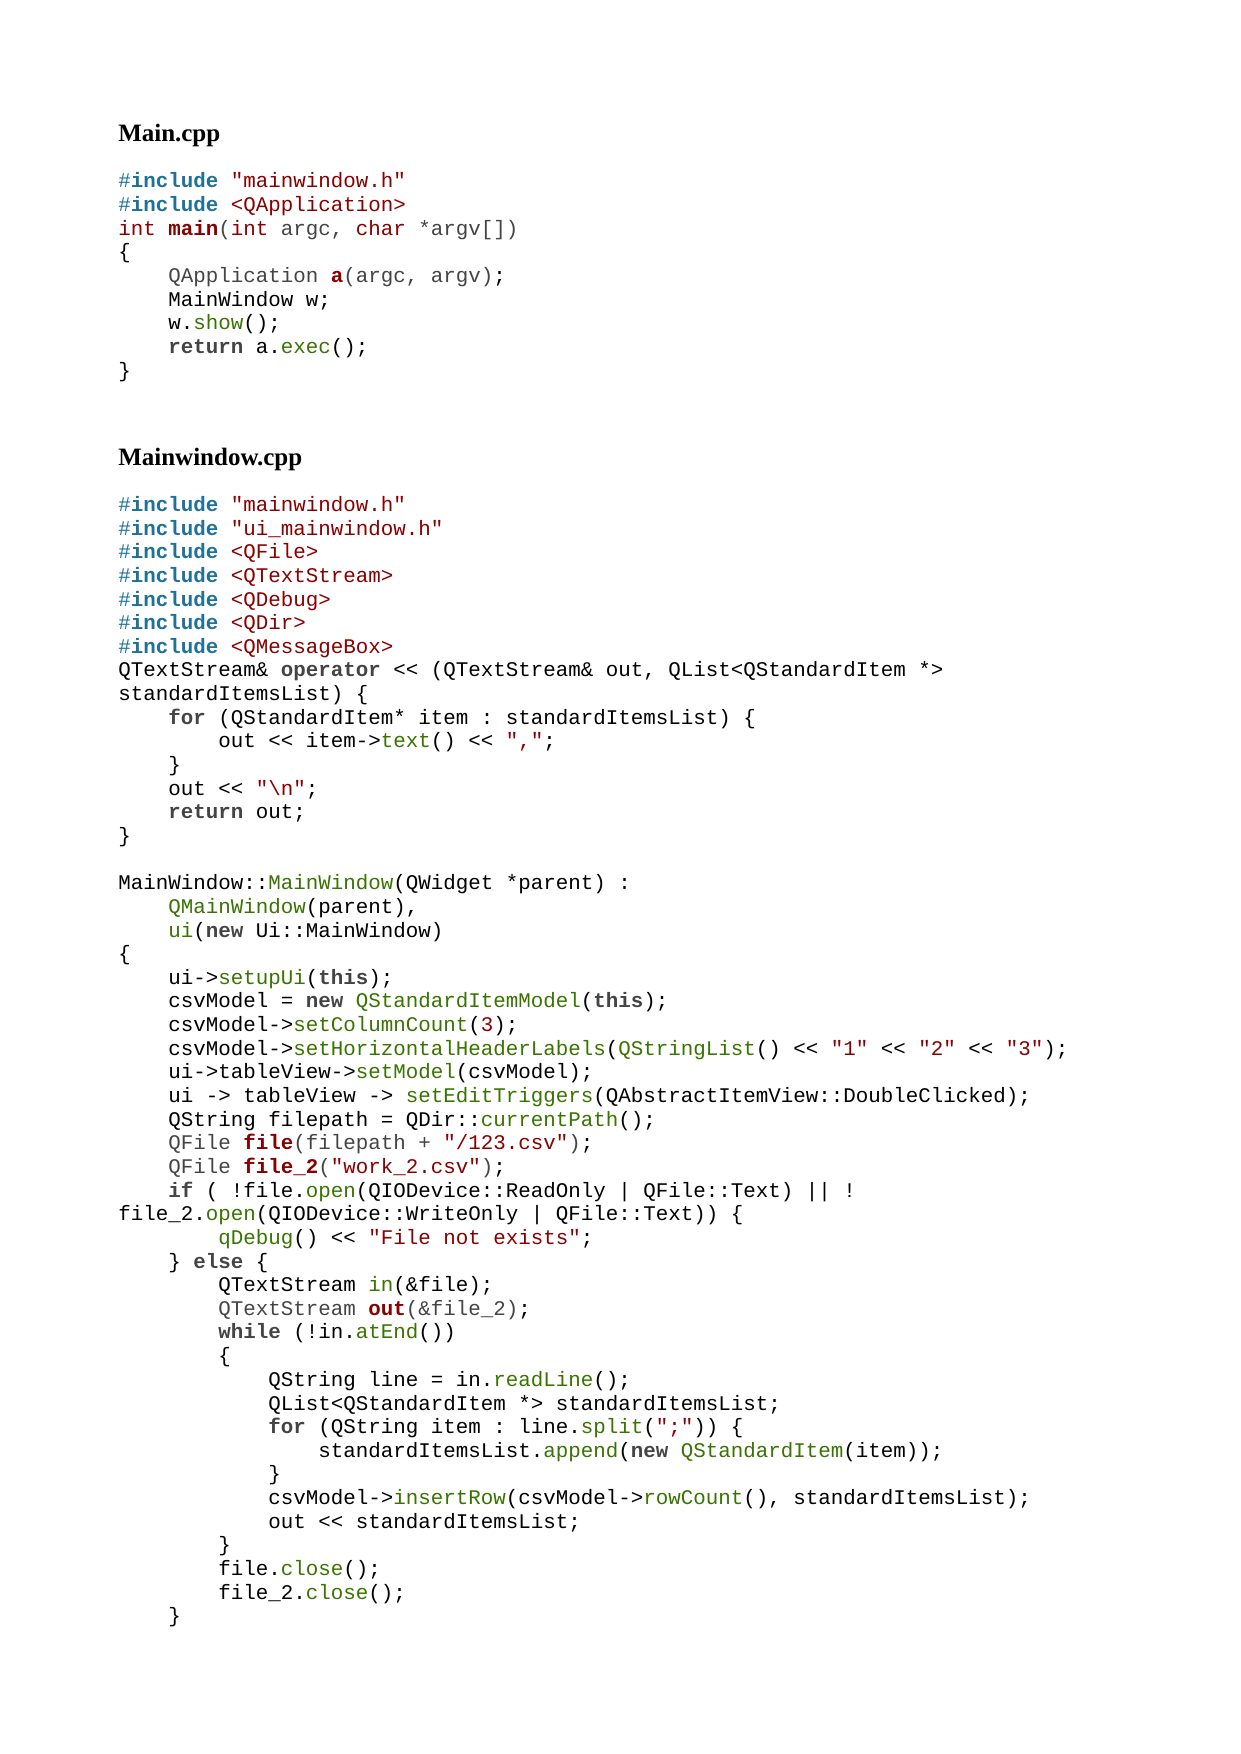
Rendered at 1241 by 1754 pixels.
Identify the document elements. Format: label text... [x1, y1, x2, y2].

text QApplication a(argc, argv); [118, 265, 1122, 289]
text if ( !file.open(QIODevice::ReadOnly | QFile::Text) || !file_2.open(QIODevice::WriteOnly | QFile::Text)) { [118, 1180, 1122, 1227]
text #include <QDebug> [118, 588, 1122, 612]
text MainWindow::MainWindow(QWidget *parent) : [118, 872, 1122, 896]
text QTextStream in(&file); [118, 1274, 1122, 1298]
text out << standardItemsList; [118, 1511, 1122, 1534]
text QTextStream& operator << (QTextStream& out, QList<QStandardItem *> standardItemsList) { [118, 659, 1122, 707]
text while (!in.atEnd()) [118, 1322, 1122, 1345]
text #include <QDir> [118, 612, 1122, 636]
text file_2.close(); [118, 1582, 1122, 1605]
text { [118, 943, 1122, 967]
text file.close(); [118, 1558, 1122, 1582]
text return a.exec(); [118, 336, 1122, 360]
text #include <QTextStream> [118, 565, 1122, 588]
text } [118, 360, 1122, 383]
text { [118, 1345, 1122, 1369]
text QFile file_2("work_2.csv"); [118, 1156, 1122, 1180]
text } [118, 825, 1122, 849]
text out << "\n"; [118, 778, 1122, 801]
text } else { [118, 1251, 1122, 1274]
text csvModel->setColumnCount(3); [118, 1014, 1122, 1038]
text for (QString item : line.split(";")) { [118, 1416, 1122, 1440]
text #include <QApplication> [118, 194, 1122, 218]
text QTextStream out(&file_2); [118, 1298, 1122, 1322]
text } [118, 754, 1122, 778]
text for (QStandardItem* item : standardItemsList) { [118, 707, 1122, 730]
text qDebug() << "File not exists"; [118, 1227, 1122, 1251]
text QFile file(filepath + "/123.csv"); [118, 1132, 1122, 1156]
text return out; [118, 801, 1122, 825]
text ui->setupUi(this); [118, 967, 1122, 991]
text Mainwindow.cpp [118, 442, 1122, 470]
text csvModel->setHorizontalHeaderLabels(QStringList() << "1" << "2" << "3"); [118, 1038, 1122, 1061]
text standardItemsList.append(new QStandardItem(item)); [118, 1440, 1122, 1463]
text ui(new Ui::MainWindow) [118, 919, 1122, 943]
text QString filepath = QDir::currentPath(); [118, 1109, 1122, 1132]
text } [118, 1534, 1122, 1558]
text ui -> tableView -> setEditTriggers(QAbstractItemView::DoubleClicked); [118, 1085, 1122, 1109]
text ui->tableView->setModel(csvModel); [118, 1061, 1122, 1085]
text QList<QStandardItem *> standardItemsList; [118, 1392, 1122, 1416]
text MainWindow w; [118, 289, 1122, 312]
text #include <QFile> [118, 541, 1122, 565]
text QString line = in.readLine(); [118, 1369, 1122, 1392]
text int main(int argc, char *argv[]) [118, 218, 1122, 241]
text { [118, 241, 1122, 265]
text #include "mainwindow.h" [118, 494, 1122, 518]
text #include <QMessageBox> [118, 636, 1122, 659]
text QMainWindow(parent), [118, 896, 1122, 919]
text #include "ui_mainwindow.h" [118, 518, 1122, 541]
text out << item->text() << ","; [118, 730, 1122, 754]
text csvModel = new QStandardItemModel(this); [118, 991, 1122, 1014]
text csvModel->insertRow(csvModel->rowCount(), standardItemsList); [118, 1487, 1122, 1511]
text #include "mainwindow.h" [118, 171, 1122, 194]
text Main.cpp [118, 118, 1122, 147]
text } [118, 1463, 1122, 1487]
text w.show(); [118, 312, 1122, 336]
text } [118, 1605, 1122, 1629]
